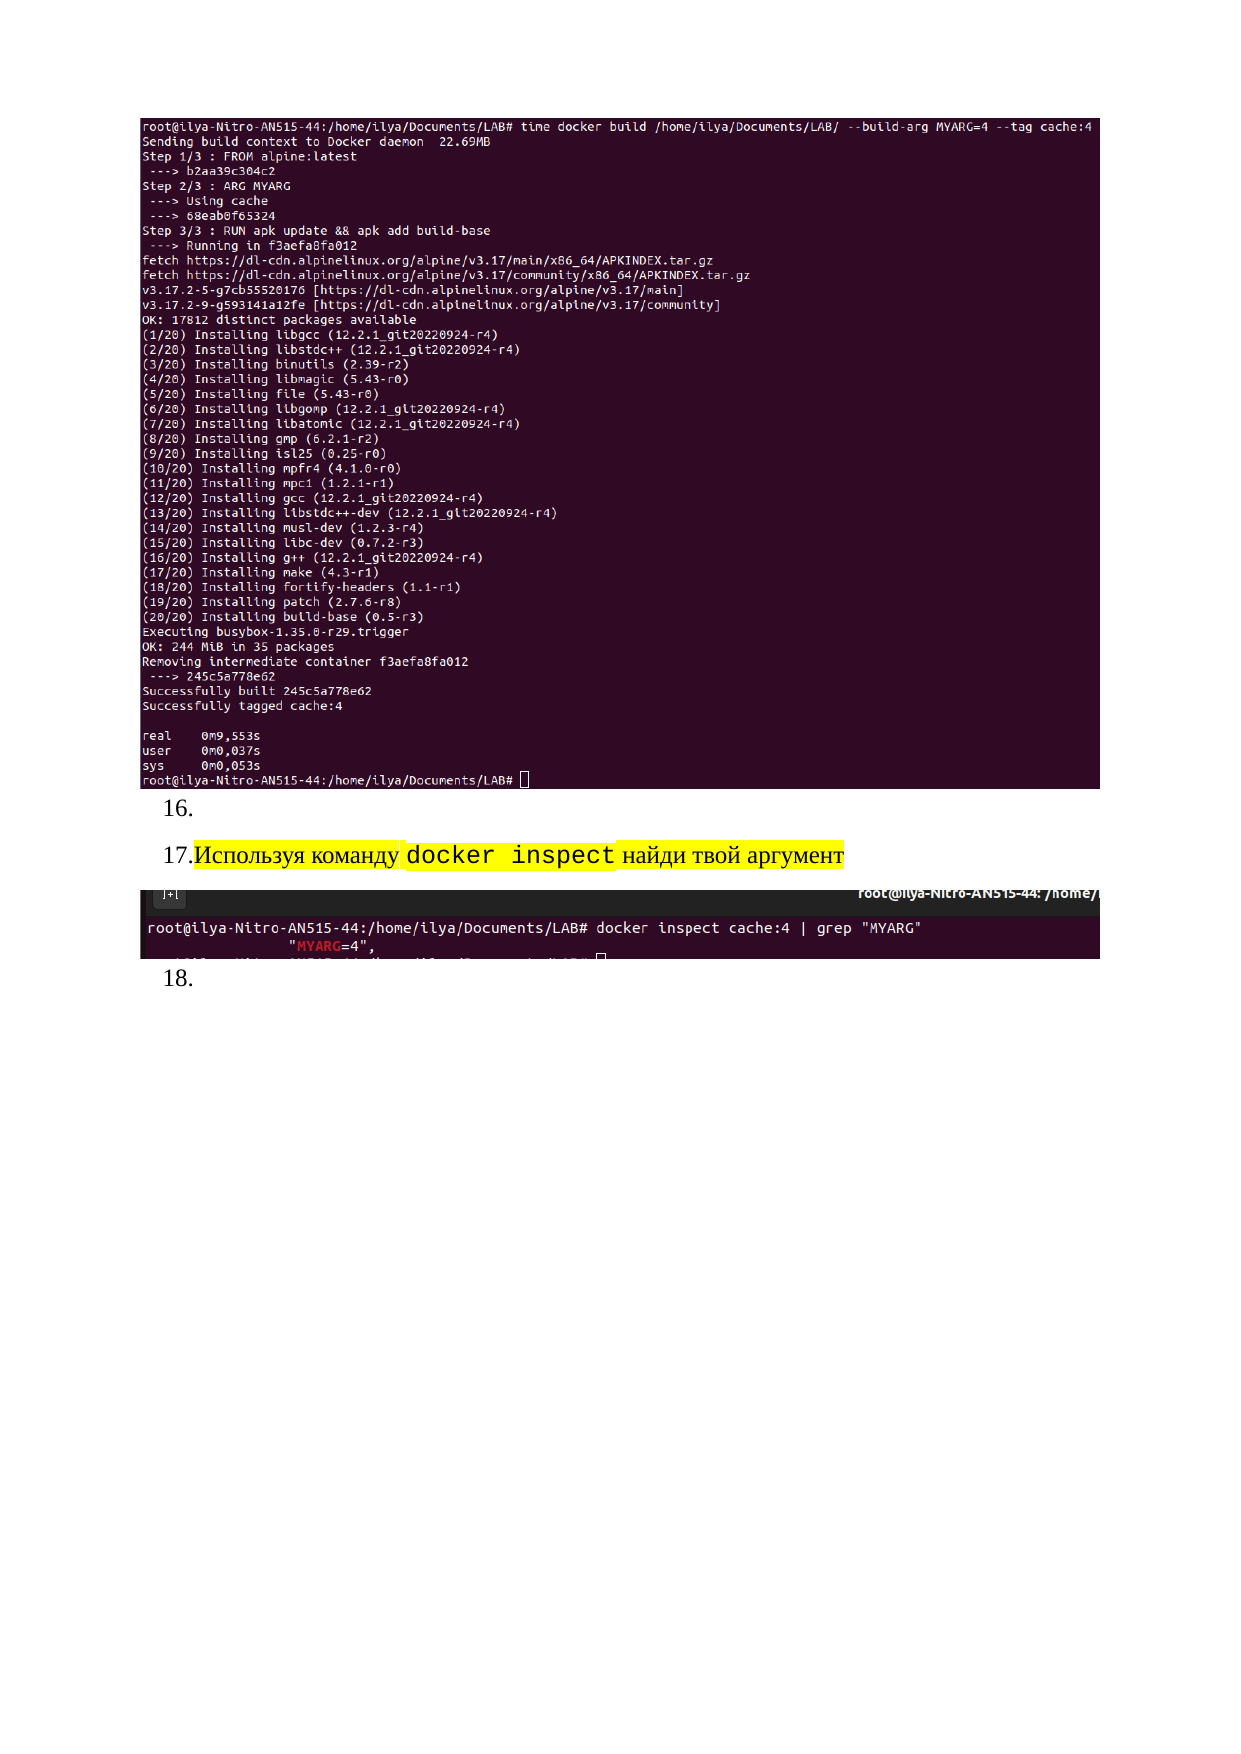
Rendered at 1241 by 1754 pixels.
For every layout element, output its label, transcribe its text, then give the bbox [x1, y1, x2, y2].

picture [140, 118, 1100, 789]
list Используя команду docker inspect найди твой аргумент [162, 840, 1122, 871]
picture [140, 890, 1100, 959]
